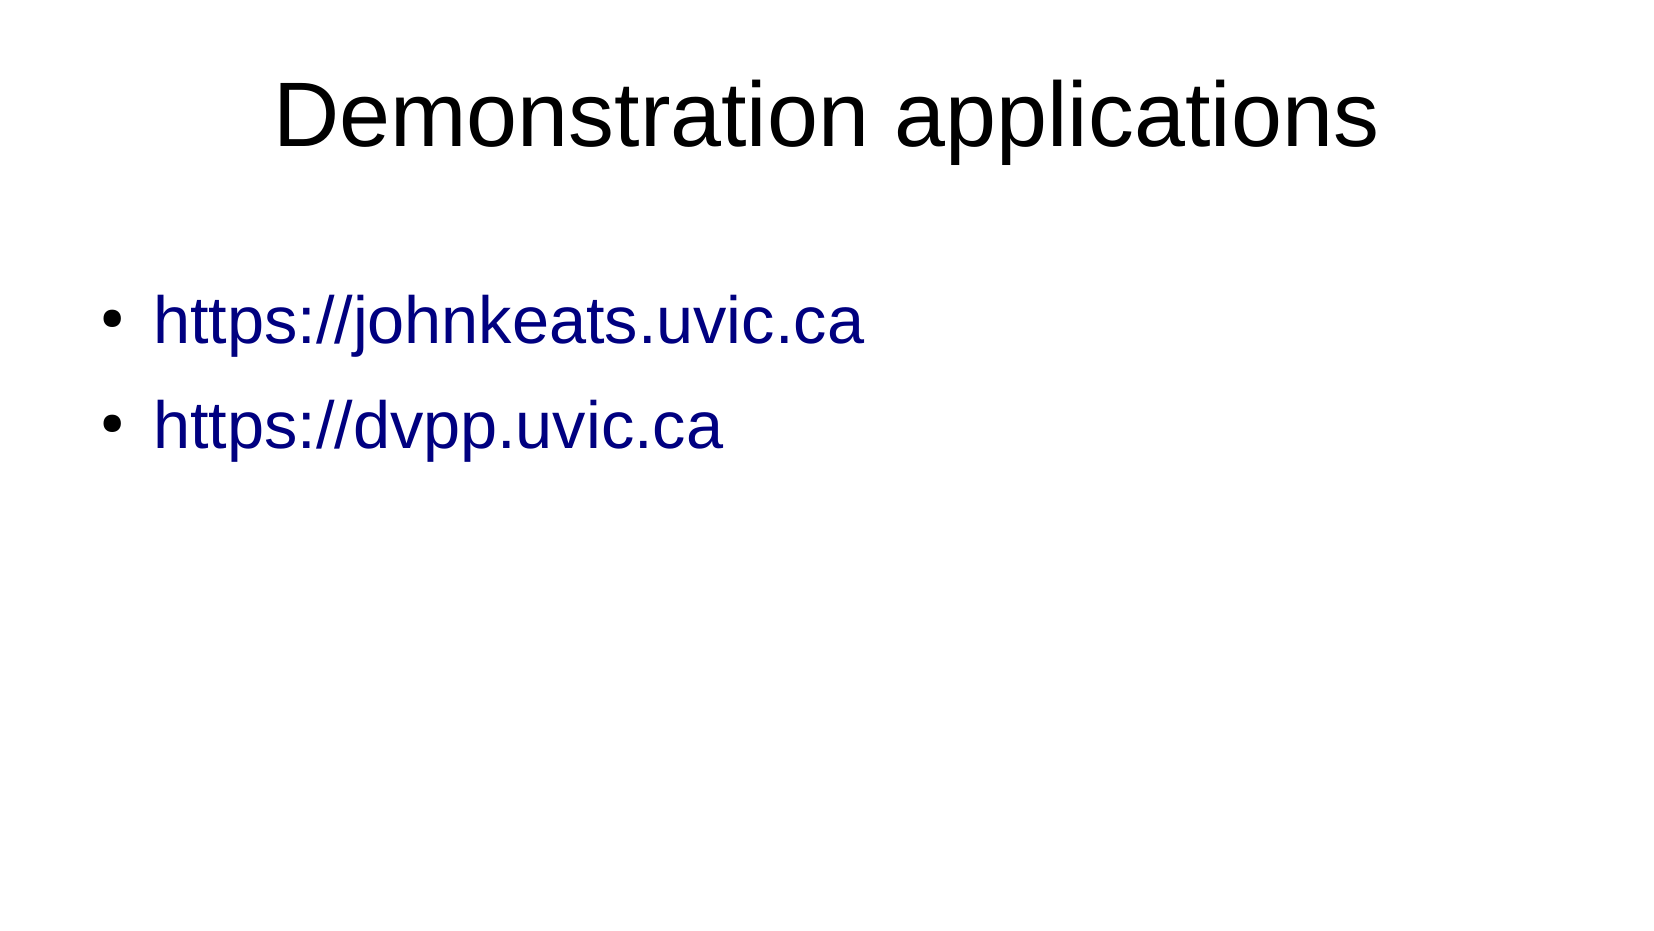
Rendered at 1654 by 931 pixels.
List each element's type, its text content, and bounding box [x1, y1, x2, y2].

title Demonstration applications [82, 37, 1571, 193]
list https://johnkeats.uvic.ca https://dvpp.uvic.ca [82, 283, 1571, 758]
